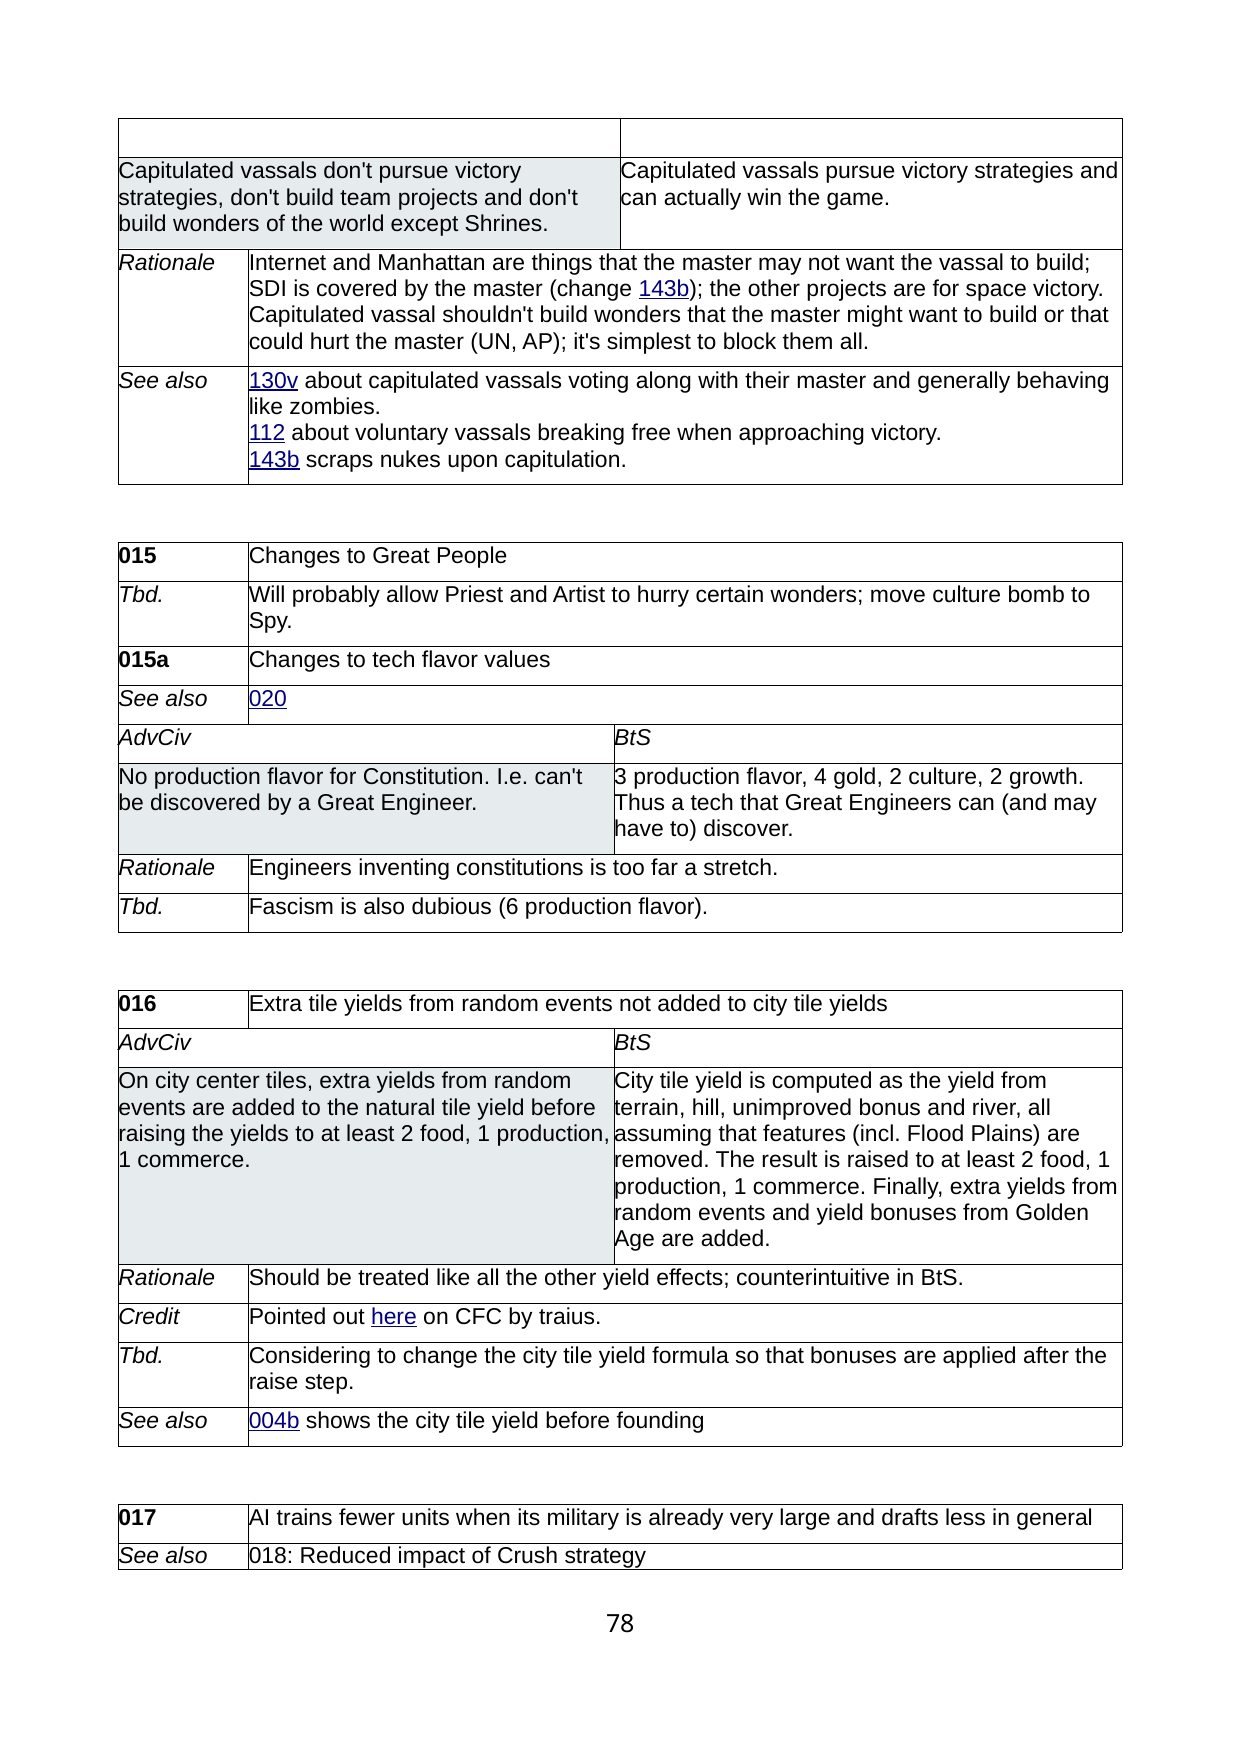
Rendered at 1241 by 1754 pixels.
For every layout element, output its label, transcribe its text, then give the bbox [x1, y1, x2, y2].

table_cell 015a [119, 647, 248, 685]
table_cell See also [119, 686, 248, 724]
table_cell BtS [615, 725, 1122, 763]
table_cell Will probably allow Priest and Artist to hurry certain wonders; move culture bomb to Spy. [249, 582, 1122, 646]
table_header Extra tile yields from random events not added to city tile yields [249, 991, 1122, 1028]
table_cell On city center tiles, extra yields from random events are added to the natural tile yield before raising the yields to at least 2 food, 1 production, 1 commerce. [119, 1068, 614, 1264]
table_cell Tbd. [119, 894, 248, 932]
table_cell AdvCiv [119, 1029, 614, 1067]
table_cell Tbd. [119, 1343, 248, 1407]
table_cell Rationale [119, 855, 248, 893]
table_cell See also [119, 367, 248, 484]
table_cell Changes to tech flavor values [249, 647, 1122, 685]
table_cell 004b shows the city tile yield before founding [249, 1408, 1122, 1446]
table_cell Internet and Manhattan are things that the master may not want the vassal to build; SDI is covered by the master (change 143b); the other projects are for space victory. Capitulated vassal shouldn't build wonders that the master might want to build or that could hurt the master (UN, AP); it's simplest to block them all. [249, 250, 1122, 366]
table_cell [621, 119, 1122, 157]
table_cell [119, 119, 620, 157]
table_cell Rationale [119, 1265, 248, 1303]
table_cell See also [119, 1408, 248, 1446]
table_cell Tbd. [119, 582, 248, 646]
table_header AI trains fewer units when its military is already very large and drafts less in general [249, 1505, 1122, 1542]
table_header 015 [119, 543, 248, 581]
table_cell AdvCiv [119, 725, 614, 763]
table_cell 3 production flavor, 4 gold, 2 culture, 2 growth. Thus a tech that Great Engineers can (and may have to) discover. [615, 764, 1122, 854]
table_cell Credit [119, 1304, 248, 1342]
table_cell 018: Reduced impact of Crush strategy [249, 1544, 1122, 1569]
table_cell 020 [249, 686, 1122, 724]
table_header 017 [119, 1505, 248, 1542]
table_cell 130v about capitulated vassals voting along with their master and generally behaving like zombies. 112 about voluntary vassals breaking free when approaching victory. 143b scraps nukes upon capitulation. [249, 367, 1122, 484]
table_cell BtS [615, 1029, 1122, 1067]
table_cell Rationale [119, 250, 248, 366]
table_cell Pointed out here on CFC by traius. [249, 1304, 1122, 1342]
table_cell No production flavor for Constitution. I.e. can't be discovered by a Great Engineer. [119, 764, 614, 854]
table_cell Capitulated vassals don't pursue victory strategies, don't build team projects and don't build wonders of the world except Shrines. [119, 158, 620, 248]
table_cell Considering to change the city tile yield formula so that bonuses are applied after the raise step. [249, 1343, 1122, 1407]
table_cell City tile yield is computed as the yield from terrain, hill, unimproved bonus and river, all assuming that features (incl. Flood Plains) are removed. The result is raised to at least 2 food, 1 production, 1 commerce. Finally, extra yields from random events and yield bonuses from Golden Age are added. [615, 1068, 1122, 1264]
table_header 016 [119, 991, 248, 1028]
table_cell Fascism is also dubious (6 production flavor). [249, 894, 1122, 932]
table_header Changes to Great People [249, 543, 1122, 581]
table_cell Capitulated vassals pursue victory strategies and can actually win the game. [621, 158, 1122, 248]
table_cell Should be treated like all the other yield effects; counterintuitive in BtS. [249, 1265, 1122, 1303]
table_cell See also [119, 1544, 248, 1569]
table_cell Engineers inventing constitutions is too far a stretch. [249, 855, 1122, 893]
